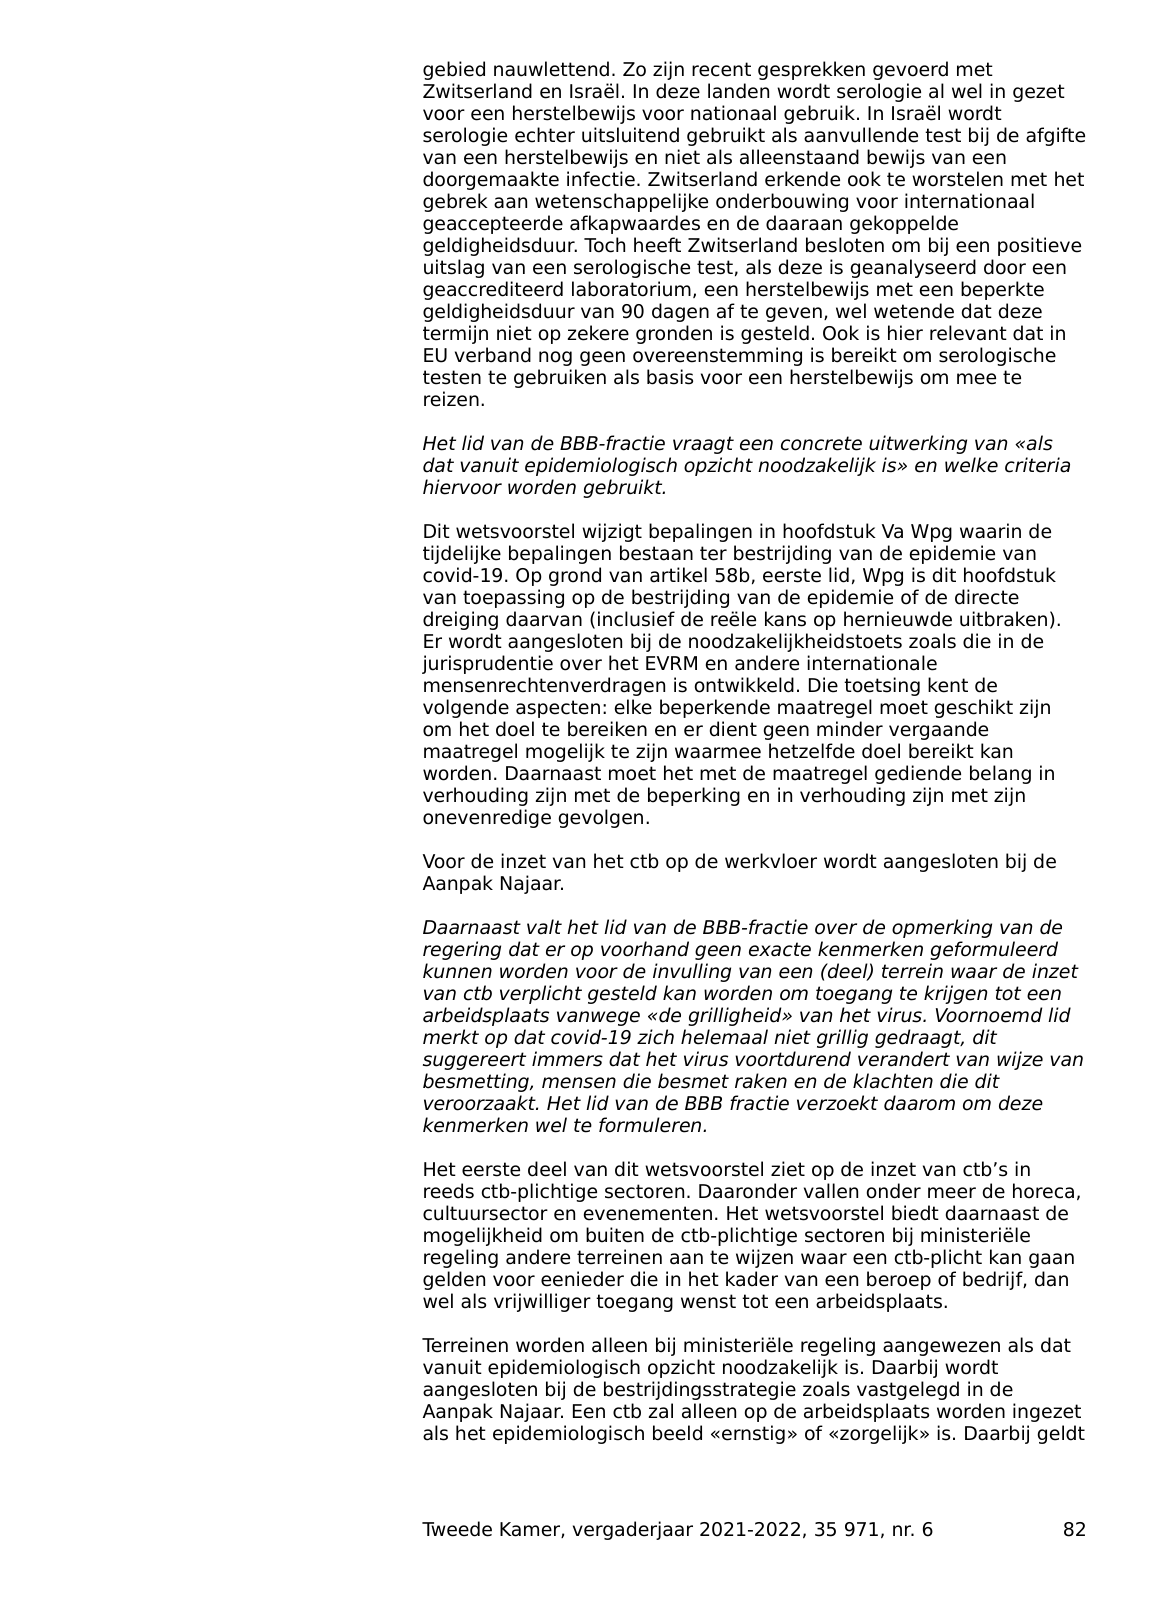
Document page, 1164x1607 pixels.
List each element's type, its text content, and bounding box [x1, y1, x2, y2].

text Daarnaast valt het lid van de BBB-fractie over de opmerking van de regering dat er op voorhand geen exacte kenmerken geformuleerd kunnen worden voor de invulling van een (deel) terrein waar de inzet van ctb verplicht gesteld kan worden om toegang te krijgen tot een arbeidsplaats vanwege «de grilligheid» van het virus. Voornoemd lid merkt op dat covid-19 zich helemaal niet grillig gedraagt, dit suggereert immers dat het virus voortdurend verandert van wijze van besmetting, mensen die besmet raken en de klachten die dit veroorzaakt. Het lid van de BBB fractie verzoekt daarom om deze kenmerken wel te formuleren. [422, 917, 1087, 1137]
text Het eerste deel van dit wetsvoorstel ziet op de inzet van ctb’s in reeds ctb-plichtige sectoren. Daaronder vallen onder meer de horeca, cultuursector en evenementen. Het wetsvoorstel biedt daarnaast de mogelijkheid om buiten de ctb-plichtige sectoren bij ministeriële regeling andere terreinen aan te wijzen waar een ctb-plicht kan gaan gelden voor eenieder die in het kader van een beroep of bedrijf, dan wel als vrijwilliger toegang wenst tot een arbeidsplaats. [422, 1159, 1087, 1313]
text Het lid van de BBB-fractie vraagt een concrete uitwerking van «als dat vanuit epidemiologisch opzicht noodzakelijk is» en welke criteria hiervoor worden gebruikt. [422, 433, 1087, 499]
text gebied nauwlettend. Zo zijn recent gesprekken gevoerd met Zwitserland en Israël. In deze landen wordt serologie al wel in gezet voor een herstelbewijs voor nationaal gebruik. In Israël wordt serologie echter uitsluitend gebruikt als aanvullende test bij de afgifte van een herstelbewijs en niet als alleenstaand bewijs van een doorgemaakte infectie. Zwitserland erkende ook te worstelen met het gebrek aan wetenschappelijke onderbouwing voor internationaal geaccepteerde afkapwaardes en de daaraan gekoppelde geldigheidsduur. Toch heeft Zwitserland besloten om bij een positieve uitslag van een serologische test, als deze is geanalyseerd door een geaccrediteerd laboratorium, een herstelbewijs met een beperkte geldigheidsduur van 90 dagen af te geven, wel wetende dat deze termijn niet op zekere gronden is gesteld. Ook is hier relevant dat in EU verband nog geen overeenstemming is bereikt om serologische testen te gebruiken als basis voor een herstelbewijs om mee te reizen. [422, 59, 1087, 411]
text Terreinen worden alleen bij ministeriële regeling aangewezen als dat vanuit epidemiologisch opzicht noodzakelijk is. Daarbij wordt aangesloten bij de bestrijdingsstrategie zoals vastgelegd in de Aanpak Najaar. Een ctb zal alleen op de arbeidsplaats worden ingezet als het epidemiologisch beeld «ernstig» of «zorgelijk» is. Daarbij geldt [422, 1335, 1087, 1445]
text Voor de inzet van het ctb op de werkvloer wordt aangesloten bij de Aanpak Najaar. [422, 851, 1087, 895]
text Dit wetsvoorstel wijzigt bepalingen in hoofdstuk Va Wpg waarin de tijdelijke bepalingen bestaan ter bestrijding van de epidemie van covid-19. Op grond van artikel 58b, eerste lid, Wpg is dit hoofdstuk van toepassing op de bestrijding van de epidemie of de directe dreiging daarvan (inclusief de reële kans op hernieuwde uitbraken). Er wordt aangesloten bij de noodzakelijkheidstoets zoals die in de jurisprudentie over het EVRM en andere internationale mensenrechtenverdragen is ontwikkeld. Die toetsing kent de volgende aspecten: elke beperkende maatregel moet geschikt zijn om het doel te bereiken en er dient geen minder vergaande maatregel mogelijk te zijn waarmee hetzelfde doel bereikt kan worden. Daarnaast moet het met de maatregel gediende belang in verhouding zijn met de beperking en in verhouding zijn met zijn onevenredige gevolgen. [422, 521, 1087, 829]
